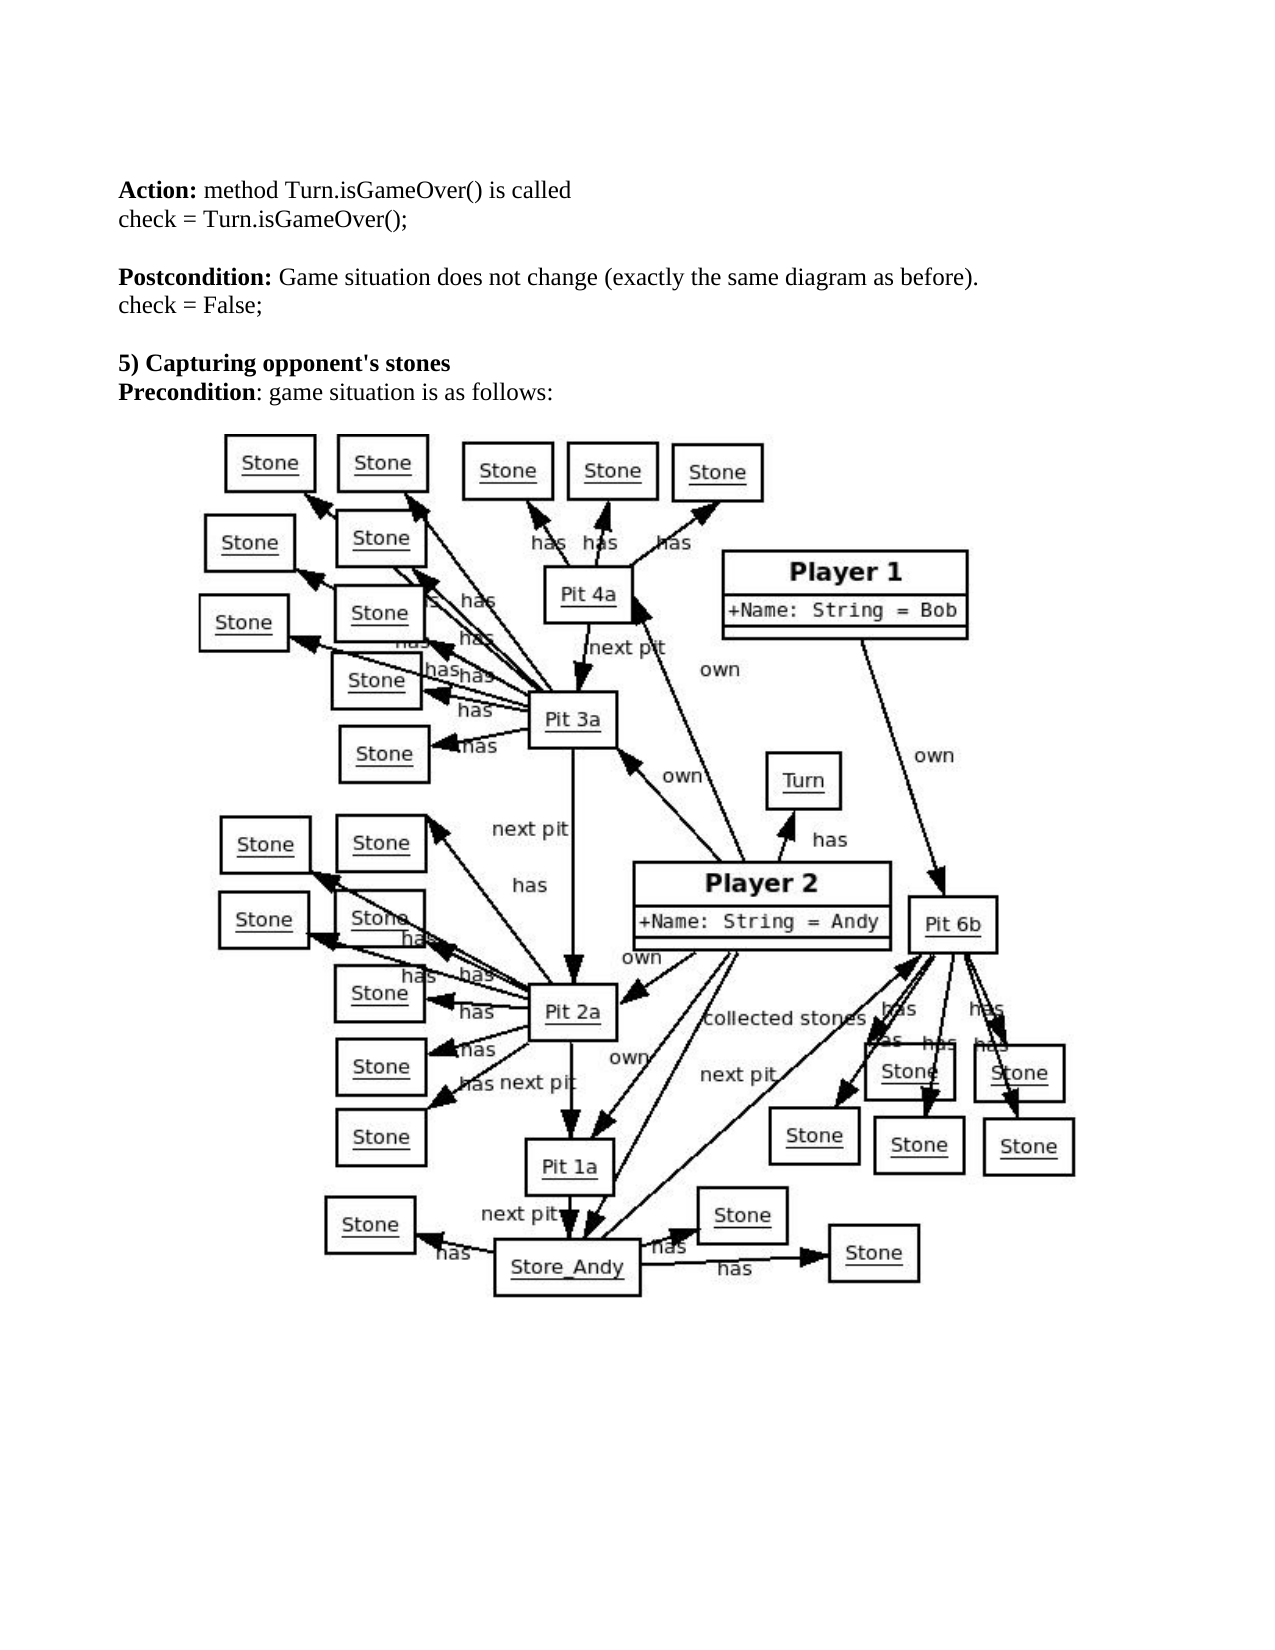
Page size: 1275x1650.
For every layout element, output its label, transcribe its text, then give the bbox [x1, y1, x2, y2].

text check = False; [118, 291, 1157, 319]
text 5) Capturing opponent's stones [118, 348, 1157, 377]
text Precondition: game situation is as follows: [118, 377, 1157, 406]
text Postcondition: Game situation does not change (exactly the same diagram as before). [118, 262, 1157, 291]
picture [198, 434, 1077, 1299]
text check = Turn.isGameOver(); [118, 204, 1157, 233]
text Action: method Turn.isGameOver() is called [118, 176, 1157, 204]
